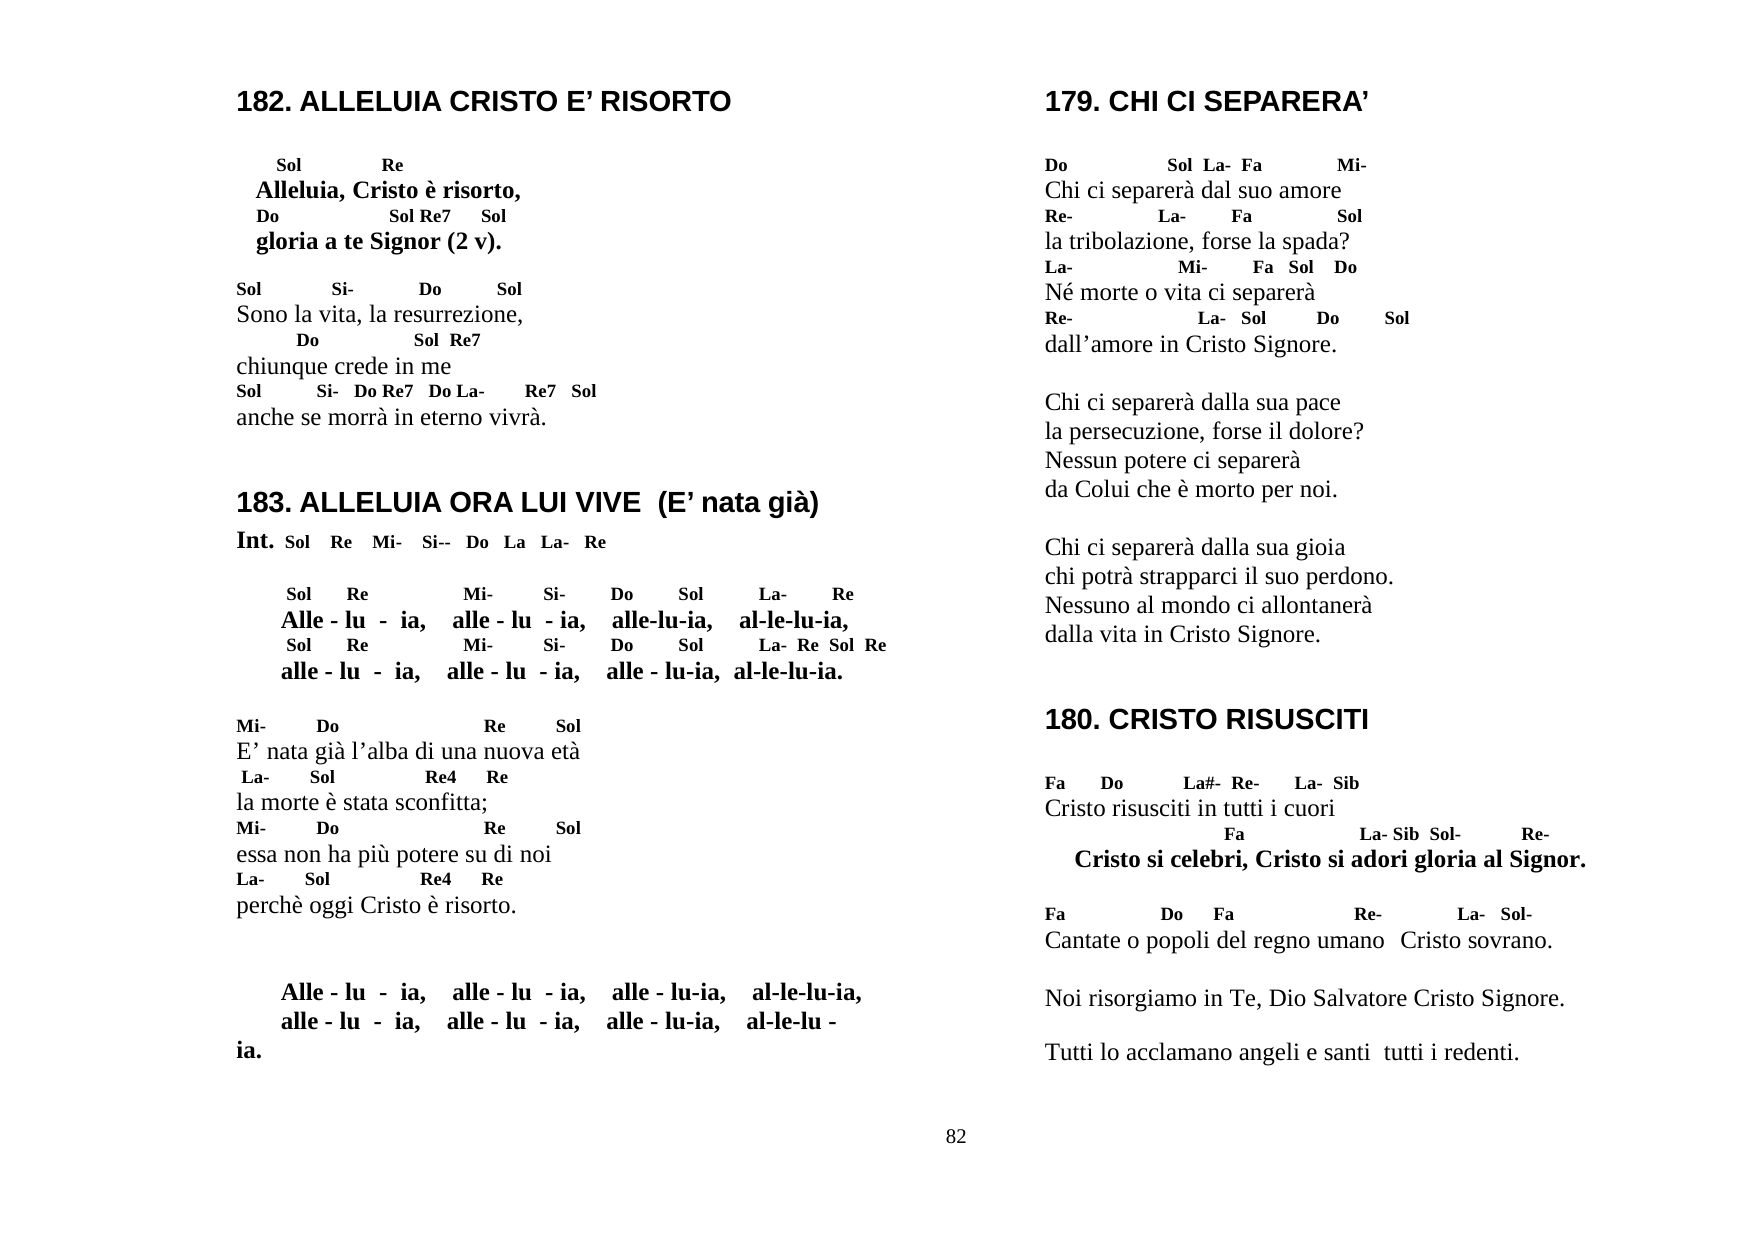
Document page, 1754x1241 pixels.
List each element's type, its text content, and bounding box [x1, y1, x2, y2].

text Fa Do La#- Re- La- Sib [1044, 771, 1678, 793]
text Tutti lo acclamano angeli e santi tutti i redenti. [1044, 1041, 1714, 1066]
text chiunque crede in me [236, 351, 867, 379]
text Noi risorgiamo in Te, Dio Salvatore Cristo Signore. [1044, 983, 1678, 1012]
text Alleluia, Cristo è risorto, [236, 175, 867, 204]
text Fa Do Fa Re- La- Sol- [1044, 902, 1678, 924]
text Né morte o vita ci separerà [1044, 277, 1678, 306]
text Nessuno al mondo ci allontanerà [1044, 590, 1678, 619]
text Mi- Do Re Sol [236, 816, 867, 838]
text E’ nata già l’alba di una nuova età [236, 736, 867, 765]
text Sol Re [236, 153, 867, 175]
text Sono la vita, la resurrezione, [236, 299, 867, 328]
subtitle 179. CHI CI SEPARERA’ [1044, 84, 1676, 118]
text Fa La- Sib Sol- Re- [1074, 822, 1678, 844]
text Do Sol La- Fa Mi- [1044, 153, 1678, 175]
subtitle 183. ALLELUIA ORA LUI VIVE (E’ nata già) [236, 485, 867, 518]
text chi potrà strapparci il suo perdono. [1044, 561, 1678, 590]
text Sol Re Mi- Si- Do Sol La- Re Sol Re [236, 634, 936, 656]
text Chi ci separerà dal suo amore [1044, 175, 1678, 204]
text Do Sol Re7 [236, 328, 867, 351]
text dall’amore in Cristo Signore. [1044, 328, 1678, 357]
text Sol Re Mi- Si- Do Sol La- Re [236, 583, 936, 605]
text Sol Si- Do Re7 Do La- Re7 Sol [236, 379, 867, 402]
subtitle 182. ALLELUIA CRISTO E’ RISORTO [236, 84, 867, 118]
text anche se morrà in eterno vivrà. [236, 402, 869, 431]
text dalla vita in Cristo Signore. [1044, 619, 1678, 648]
text Cristo si celebri, Cristo si adori gloria al Signor. [1074, 844, 1678, 873]
text Do Sol Re7 Sol [236, 204, 867, 226]
text Cantate o popoli del regno umano Cristo sovrano. [1044, 924, 1678, 953]
text Re- La- Fa Sol [1044, 204, 1678, 226]
subtitle 180. CRISTO RISUSCITI [1044, 702, 1676, 736]
text La- Mi- Fa Sol Do [1044, 255, 1678, 277]
text Chi ci separerà dalla sua pace [1044, 387, 1678, 416]
text Chi ci separerà dalla sua gioia [1044, 532, 1678, 561]
text La- Sol Re4 Re [236, 765, 867, 787]
text Re- La- Sol Do Sol [1044, 306, 1678, 328]
text perchè oggi Cristo è risorto. [236, 889, 867, 919]
text essa non ha più potere su di noi [236, 838, 867, 867]
text La- Sol Re4 Re [236, 867, 867, 889]
text da Colui che è morto per noi. [1044, 474, 1678, 503]
text alle - lu - ia, alle - lu - ia, alle - lu-ia, al-le-lu - ia. [236, 1006, 869, 1064]
text Int. Sol Re Mi- Si-- Do La La- Re [236, 524, 936, 554]
text alle - lu - ia, alle - lu - ia, alle - lu-ia, al-le-lu-ia. [281, 656, 867, 685]
text la tribolazione, forse la spada? [1044, 226, 1678, 255]
text Nessun potere ci separerà [1044, 445, 1678, 474]
text Alle - lu - ia, alle - lu - ia, alle-lu-ia, al-le-lu-ia, [281, 605, 867, 634]
text Alle - lu - ia, alle - lu - ia, alle - lu-ia, al-le-lu-ia, [281, 977, 867, 1006]
text Mi- Do Re Sol [236, 714, 867, 736]
text la persecuzione, forse il dolore? [1044, 416, 1678, 445]
text la morte è stata sconfitta; [236, 787, 867, 816]
text Cristo risusciti in tutti i cuori [1044, 793, 1678, 822]
text Sol Si- Do Sol [236, 277, 867, 299]
text gloria a te Signor (2 v). [236, 226, 867, 255]
